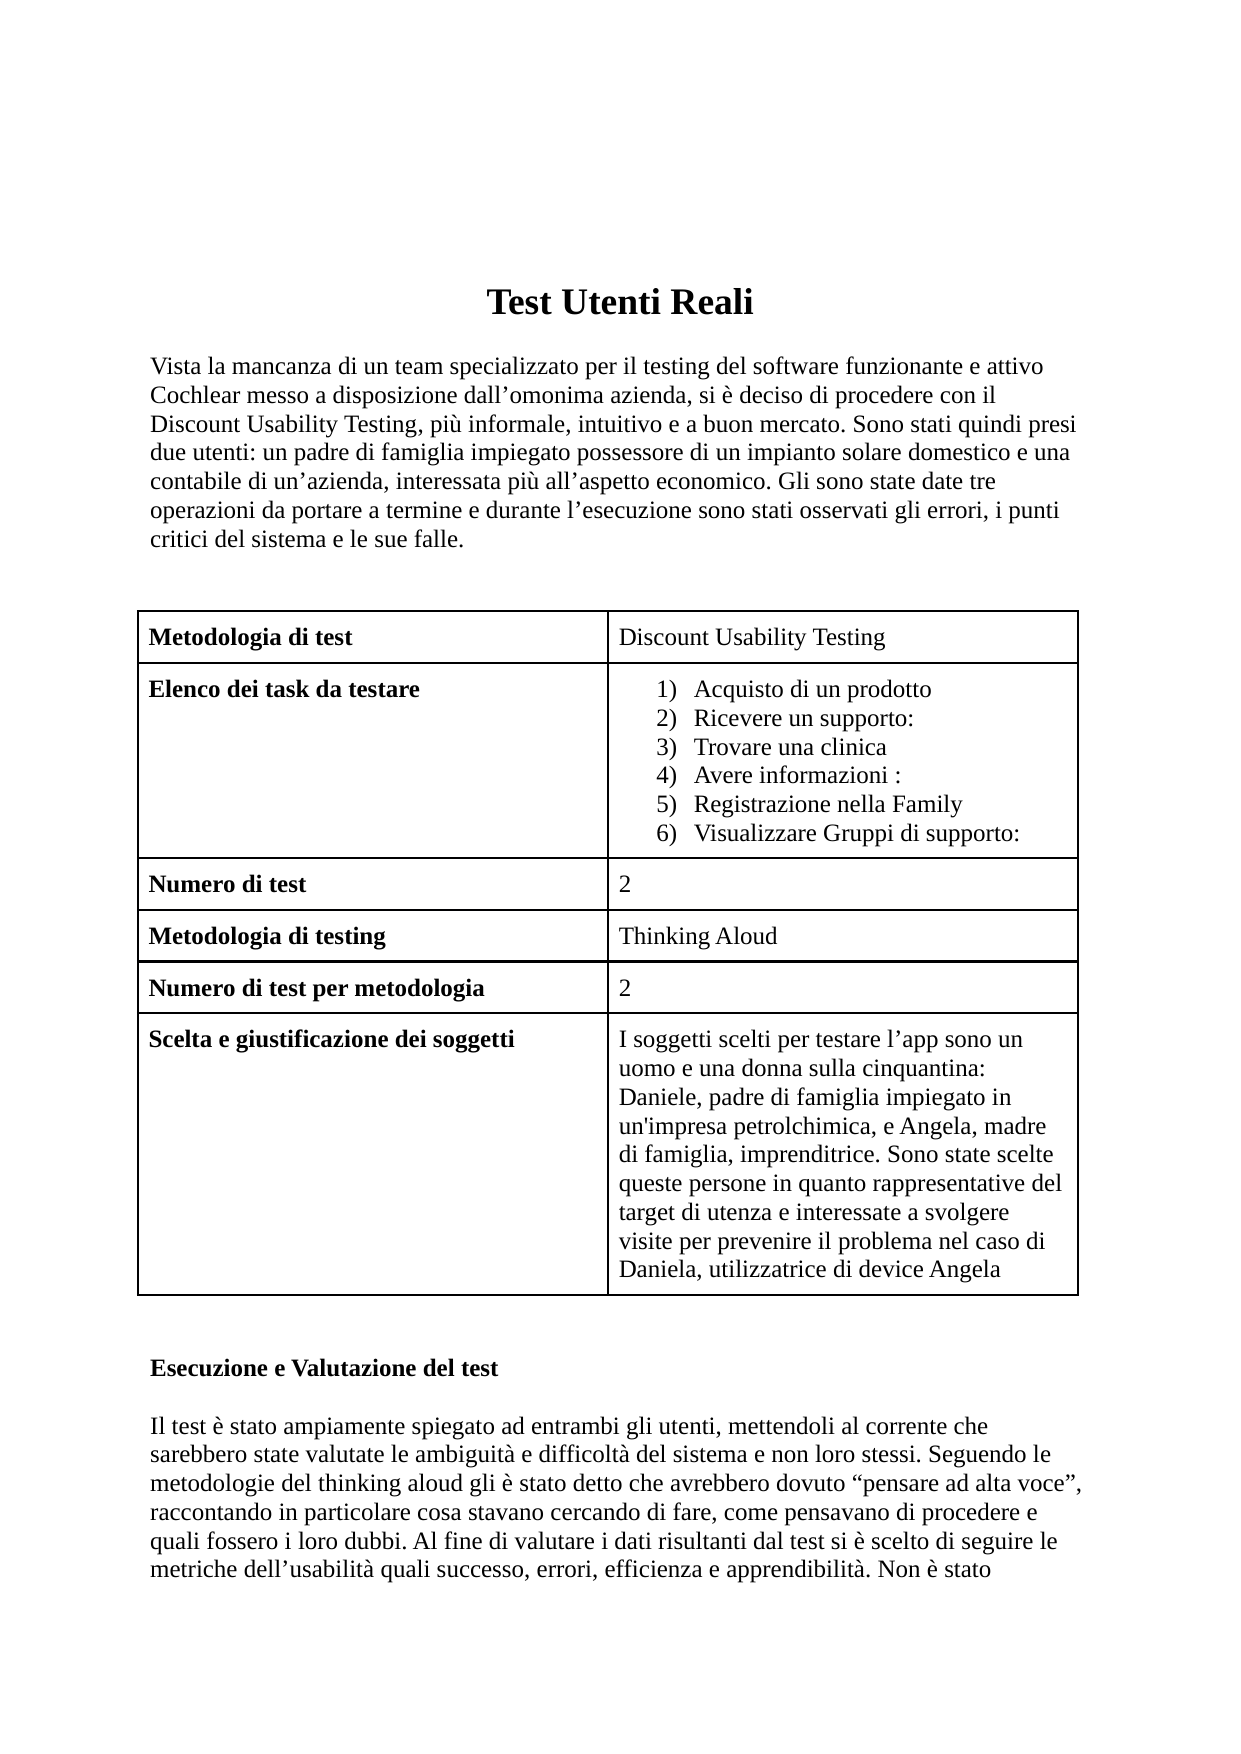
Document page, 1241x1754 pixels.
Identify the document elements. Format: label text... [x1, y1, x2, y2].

table_cell Thinking Aloud [609, 911, 1077, 960]
table_cell Elenco dei task da testare [139, 664, 607, 857]
table_cell 2 [609, 859, 1077, 909]
table_cell Acquisto di un prodotto Ricevere un supporto: Trovare una clinica Avere informazioni : Registrazione nella Family Visualizzare Gruppi di supporto: [609, 664, 1077, 857]
table_cell Numero di test per metodologia [139, 963, 607, 1012]
text Vista la mancanza di un team specializzato per il testing del software funzionante e attivo Cochlear messo a disposizione dall’omonima azienda, si è deciso di procedere con il Discount Usability Testing​, più informale, intuitivo e a buon mercato. Sono stati quindi presi due utenti: un padre di famiglia impiegato possessore di un impianto solare domestico e una contabile di un’azienda, interessata più all’aspetto economico. Gli sono state date tre operazioni da portare a termine e durante l’esecuzione sono stati osservati gli errori, i punti critici del sistema e le sue falle. [150, 351, 1090, 552]
text Il test è stato ampiamente spiegato ad entrambi gli utenti, mettendoli al corrente che sarebbero state valutate le ambiguità e difficoltà del sistema e non loro stessi. Seguendo le metodologie del thinking aloud gli è stato detto che avrebbero dovuto “pensare ad alta voce”, raccontando in particolare cosa stavano cercando di fare, come pensavano di procedere e quali fossero i loro dubbi. Al fine di valutare i dati risultanti dal test si è scelto di seguire le metriche dell’usabilità quali successo, errori, efficienza e apprendibilità. Non è stato [150, 1411, 1090, 1583]
table_cell Metodologia di testing [139, 911, 607, 960]
text Test Utenti Reali [150, 279, 1090, 322]
table_cell Numero di test [139, 859, 607, 909]
text Esecuzione e Valutazione del test [150, 1353, 1090, 1382]
table_cell I soggetti scelti per testare l’app sono un uomo e una donna sulla cinquantina: Daniele,​ padre di famiglia impiegato in un'impresa petrolchimica, e Angela, ​madre di famiglia, imprenditrice. Sono state scelte queste persone in quanto rappresentative del target di utenza e interessate a svolgere visite per prevenire il problema nel caso di Daniela, utilizzatrice di device Angela [609, 1014, 1077, 1294]
table_cell Scelta e giustificazione dei soggetti [139, 1014, 607, 1294]
table_header Discount Usability Testing [609, 612, 1077, 662]
table_cell 2 [609, 963, 1077, 1012]
table_header Metodologia di test [139, 612, 607, 662]
